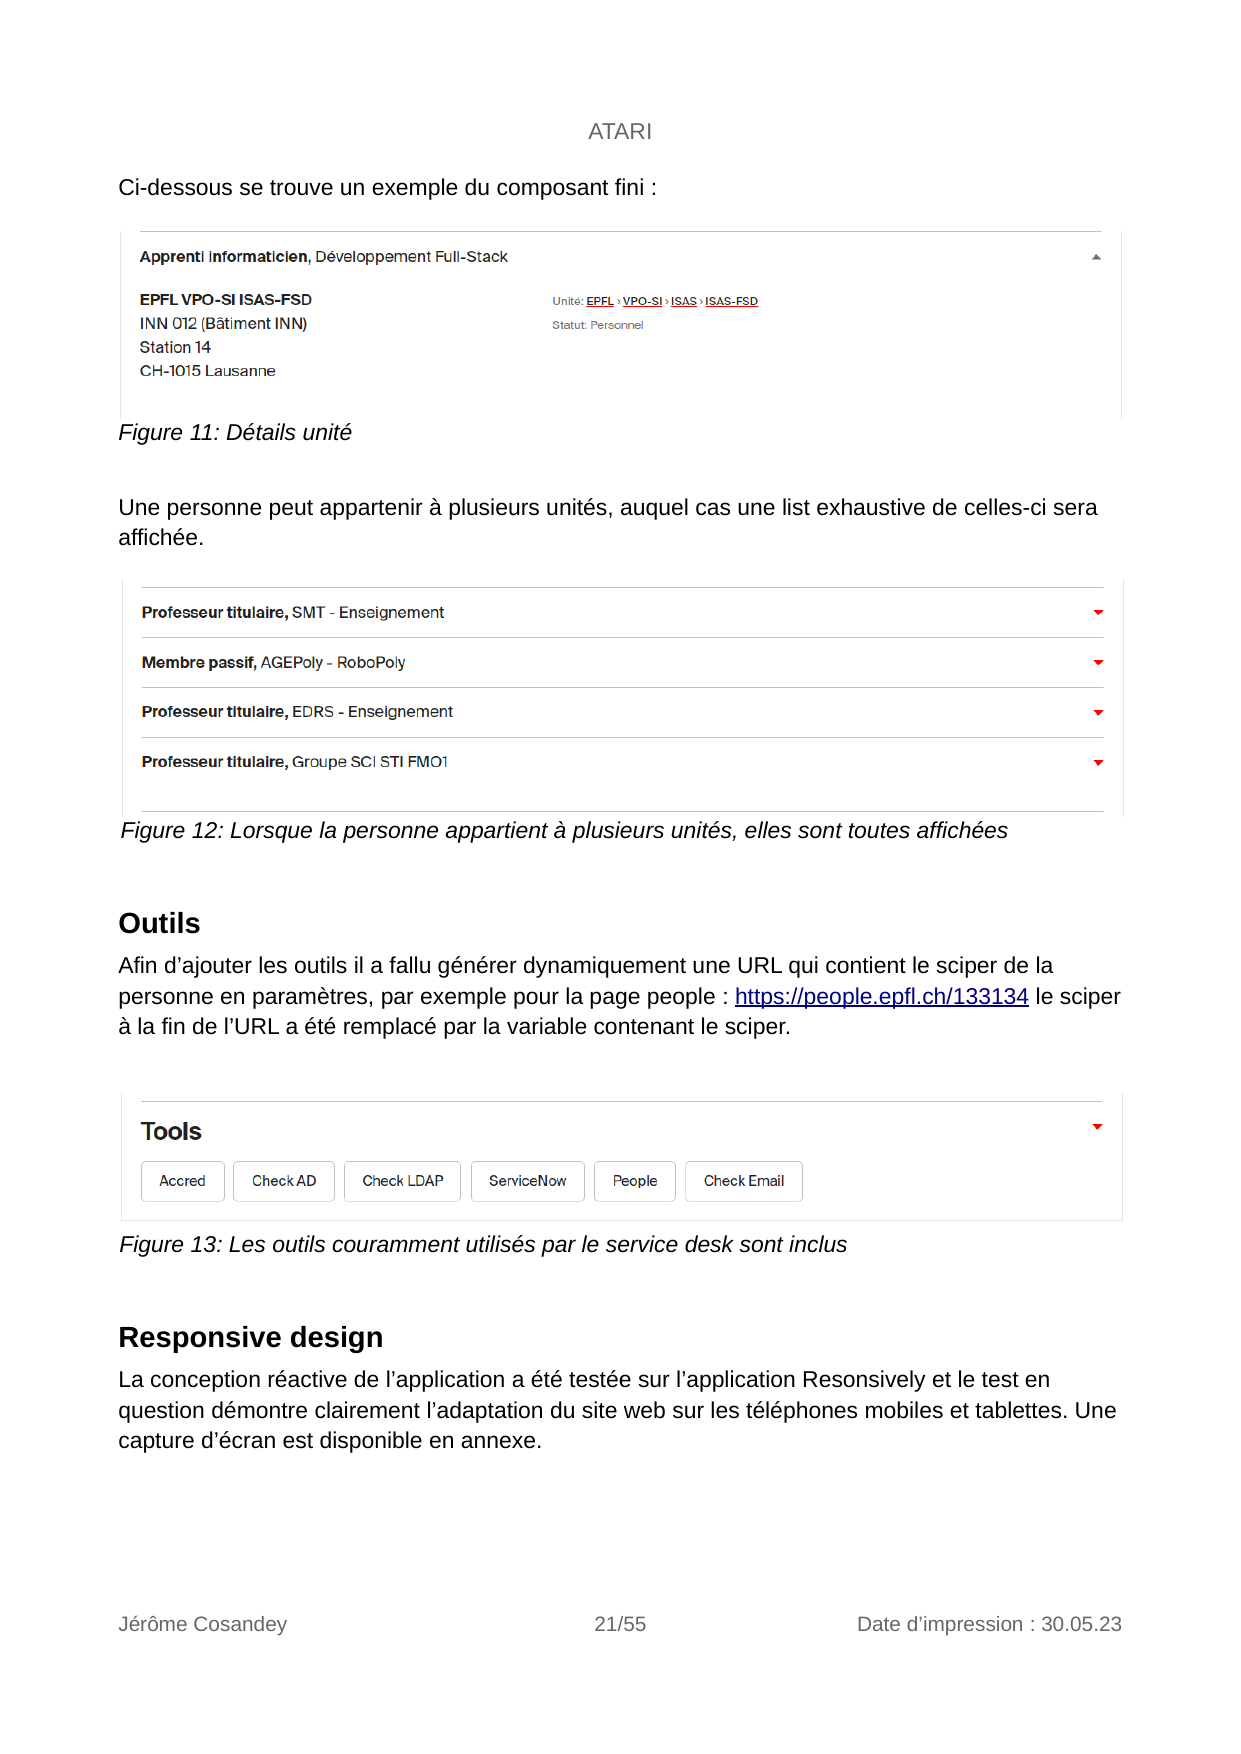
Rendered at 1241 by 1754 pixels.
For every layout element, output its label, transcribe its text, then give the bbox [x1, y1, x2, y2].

text Figure 11: Détails unité [118, 419, 1122, 445]
subtitle Outils [118, 906, 1122, 940]
picture [118, 231, 1123, 419]
picture [119, 1093, 1123, 1231]
text [119, 1081, 1123, 1093]
text Une personne peut appartenir à plusieurs unités, auquel cas une list exhaustive de celles-ci sera affichée. [118, 493, 1122, 550]
subtitle Responsive design [118, 1320, 1122, 1354]
text Figure 12: Lorsque la personne appartient à plusieurs unités, elles sont toutes affichées [120, 817, 1124, 843]
text Figure 13: Les outils couramment utilisés par le service desk sont inclus [119, 1231, 1123, 1257]
text La conception réactive de l’application a été testée sur l’application Resonsively et le test en question démontre clairement l’adaptation du site web sur les téléphones mobiles et tablettes. Une capture d’écran est disponible en annexe. [118, 1366, 1122, 1453]
text Ci-dessous se trouve un exemple du composant fini : [118, 174, 1122, 200]
text Afin d’ajouter les outils il a fallu générer dynamiquement une URL qui contient le sciper de la personne en paramètres, par exemple pour la page people : https://people.epfl.ch/133134 le sciper à la fin de l’URL a été remplacé par la variable contenant le sciper. [118, 952, 1122, 1039]
picture [120, 578, 1125, 817]
